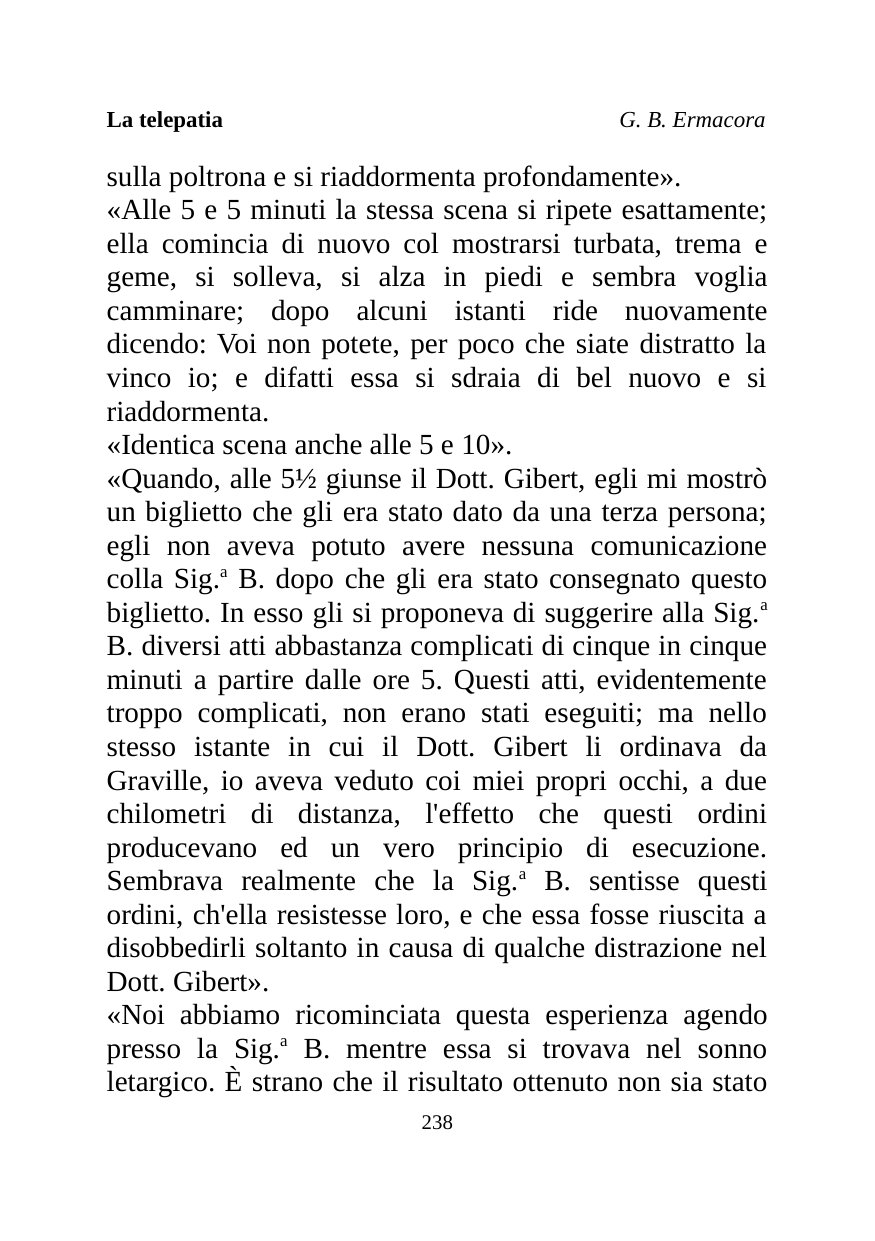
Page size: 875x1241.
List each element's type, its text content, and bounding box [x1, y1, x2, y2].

text «Identica scena anche alle 5 e 10». [106, 427, 768, 461]
text «Alle 5 e 5 minuti la stessa scena si ripete esattamente; ella comincia di nuovo col mostrarsi turbata, trema e geme, si solleva, si alza in piedi e sembra voglia camminare; dopo alcuni istanti ride nuovamente dicendo: Voi non potete, per poco che siate distratto la vinco io; e difatti essa si sdraia di bel nuovo e si riaddormenta. [106, 192, 768, 427]
text «Quando, alle 5½ giunse il Dott. Gibert, egli mi mostrò un biglietto che gli era stato dato da una terza persona; egli non aveva potuto avere nessuna comunicazione colla Sig.a B. dopo che gli era stato consegnato questo biglietto. In esso gli si proponeva di suggerire alla Sig.a B. diversi atti abbastanza complicati di cinque in cinque minuti a partire dalle ore 5. Questi atti, evidentemente troppo complicati, non erano stati eseguiti; ma nello stesso istante in cui il Dott. Gibert li ordinava da Graville, io aveva veduto coi miei propri occhi, a due chilometri di distanza, l'effetto che questi ordini producevano ed un vero principio di esecuzione. Sembrava realmente che la Sig.a B. sentisse questi ordini, ch'ella resistesse loro, e che essa fosse riuscita a disobbedirli soltanto in causa di qualche distrazione nel Dott. Gibert». [106, 461, 768, 997]
text «Noi abbiamo ricominciata questa esperienza agendo presso la Sig.a B. mentre essa si trovava nel sonno letargico. È strano che il risultato ottenuto non sia stato [106, 997, 768, 1098]
text sulla poltrona e si riaddormenta profondamente». [106, 159, 768, 192]
